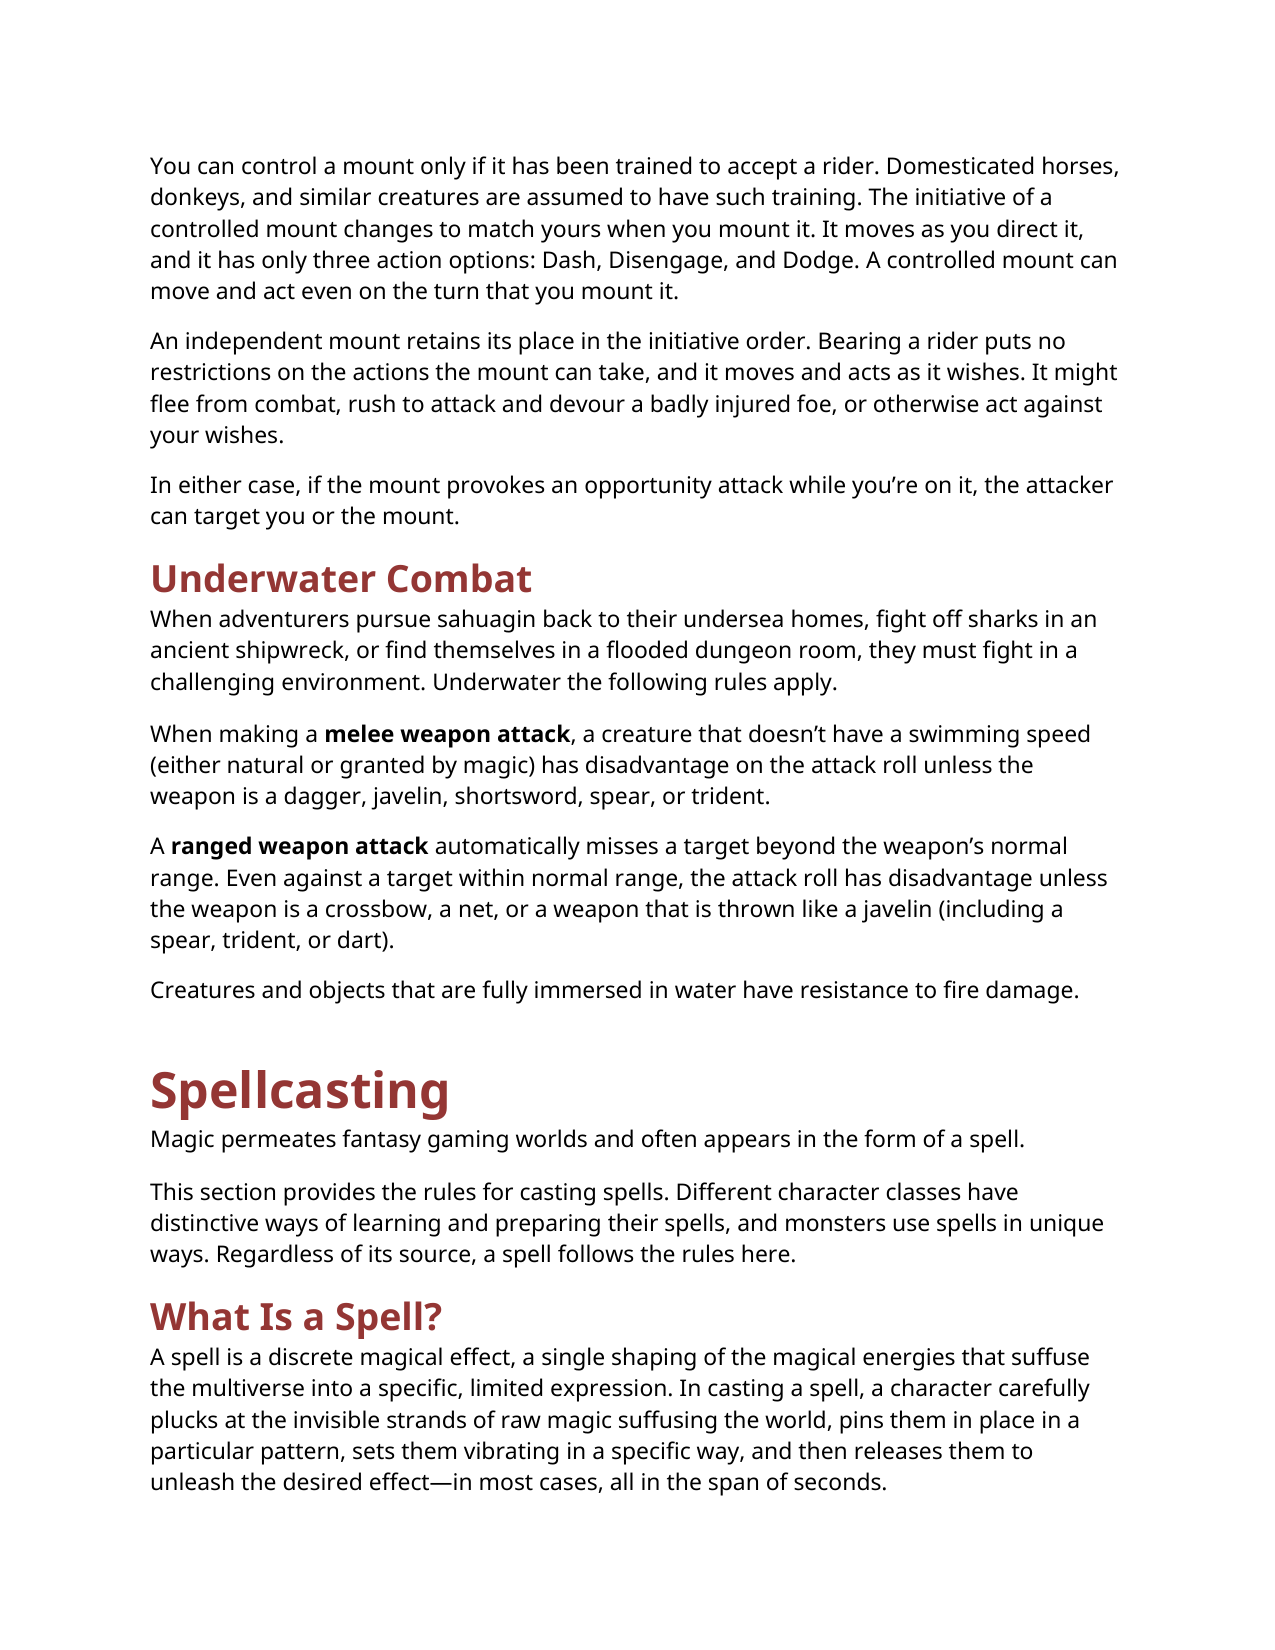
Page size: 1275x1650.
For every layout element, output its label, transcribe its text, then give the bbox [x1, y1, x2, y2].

text This section provides the rules for casting spells. Different character classes have distinctive ways of learning and preparing their spells, and monsters use spells in unique ways. Regardless of its source, a spell follows the rules here. [150, 1175, 1125, 1269]
text You can control a mount only if it has been trained to accept a rider. Domesticated horses, donkeys, and similar creatures are assumed to have such training. The initiative of a controlled mount changes to match yours when you mount it. It moves as you direct it, and it has only three action options: Dash, Disengage, and Dodge. A controlled mount can move and act even on the turn that you mount it. [150, 150, 1125, 306]
text Magic permeates fantasy gaming worlds and often appears in the form of a spell. [150, 1123, 1125, 1154]
text Creatures and objects that are fully immersed in water have resistance to fire damage. [150, 974, 1125, 1005]
text When adventurers pursue sahuagin back to their undersea homes, fight off sharks in an ancient shipwreck, or find themselves in a flooded dungeon room, they must fight in a challenging environment. Underwater the following rules apply. [150, 603, 1125, 697]
text A ranged weapon attack automatically misses a target beyond the weapon’s normal range. Even against a target within normal range, the attack roll has disadvantage unless the weapon is a crossbow, a net, or a weapon that is thrown like a javelin (including a spear, trident, or dart). [150, 830, 1125, 955]
text An independent mount retains its place in the initiative order. Bearing a rider puts no restrictions on the actions the mount can take, and it moves and acts as it wishes. It might flee from combat, rush to attack and devour a badly injured foe, or otherwise act against your wishes. [150, 325, 1125, 450]
text A spell is a discrete magical effect, a single shaping of the magical energies that suffuse the multiverse into a specific, limited expression. In casting a spell, a character carefully plucks at the invisible strands of raw magic suffusing the world, pins them in place in a particular pattern, sets them vibrating in a specific way, and then releases them to unleash the desired effect—in most cases, all in the span of seconds. [150, 1341, 1125, 1497]
subtitle Underwater Combat [150, 552, 1125, 603]
text When making a melee weapon attack, a creature that doesn’t have a swimming speed (either natural or granted by magic) has disadvantage on the attack roll unless the weapon is a dagger, javelin, shortsword, spear, or trident. [150, 718, 1125, 811]
text In either case, if the mount provokes an opportunity attack while you’re on it, the attacker can target you or the mount. [150, 469, 1125, 531]
subtitle Spellcasting [150, 1055, 1125, 1123]
subtitle What Is a Spell? [150, 1290, 1125, 1341]
